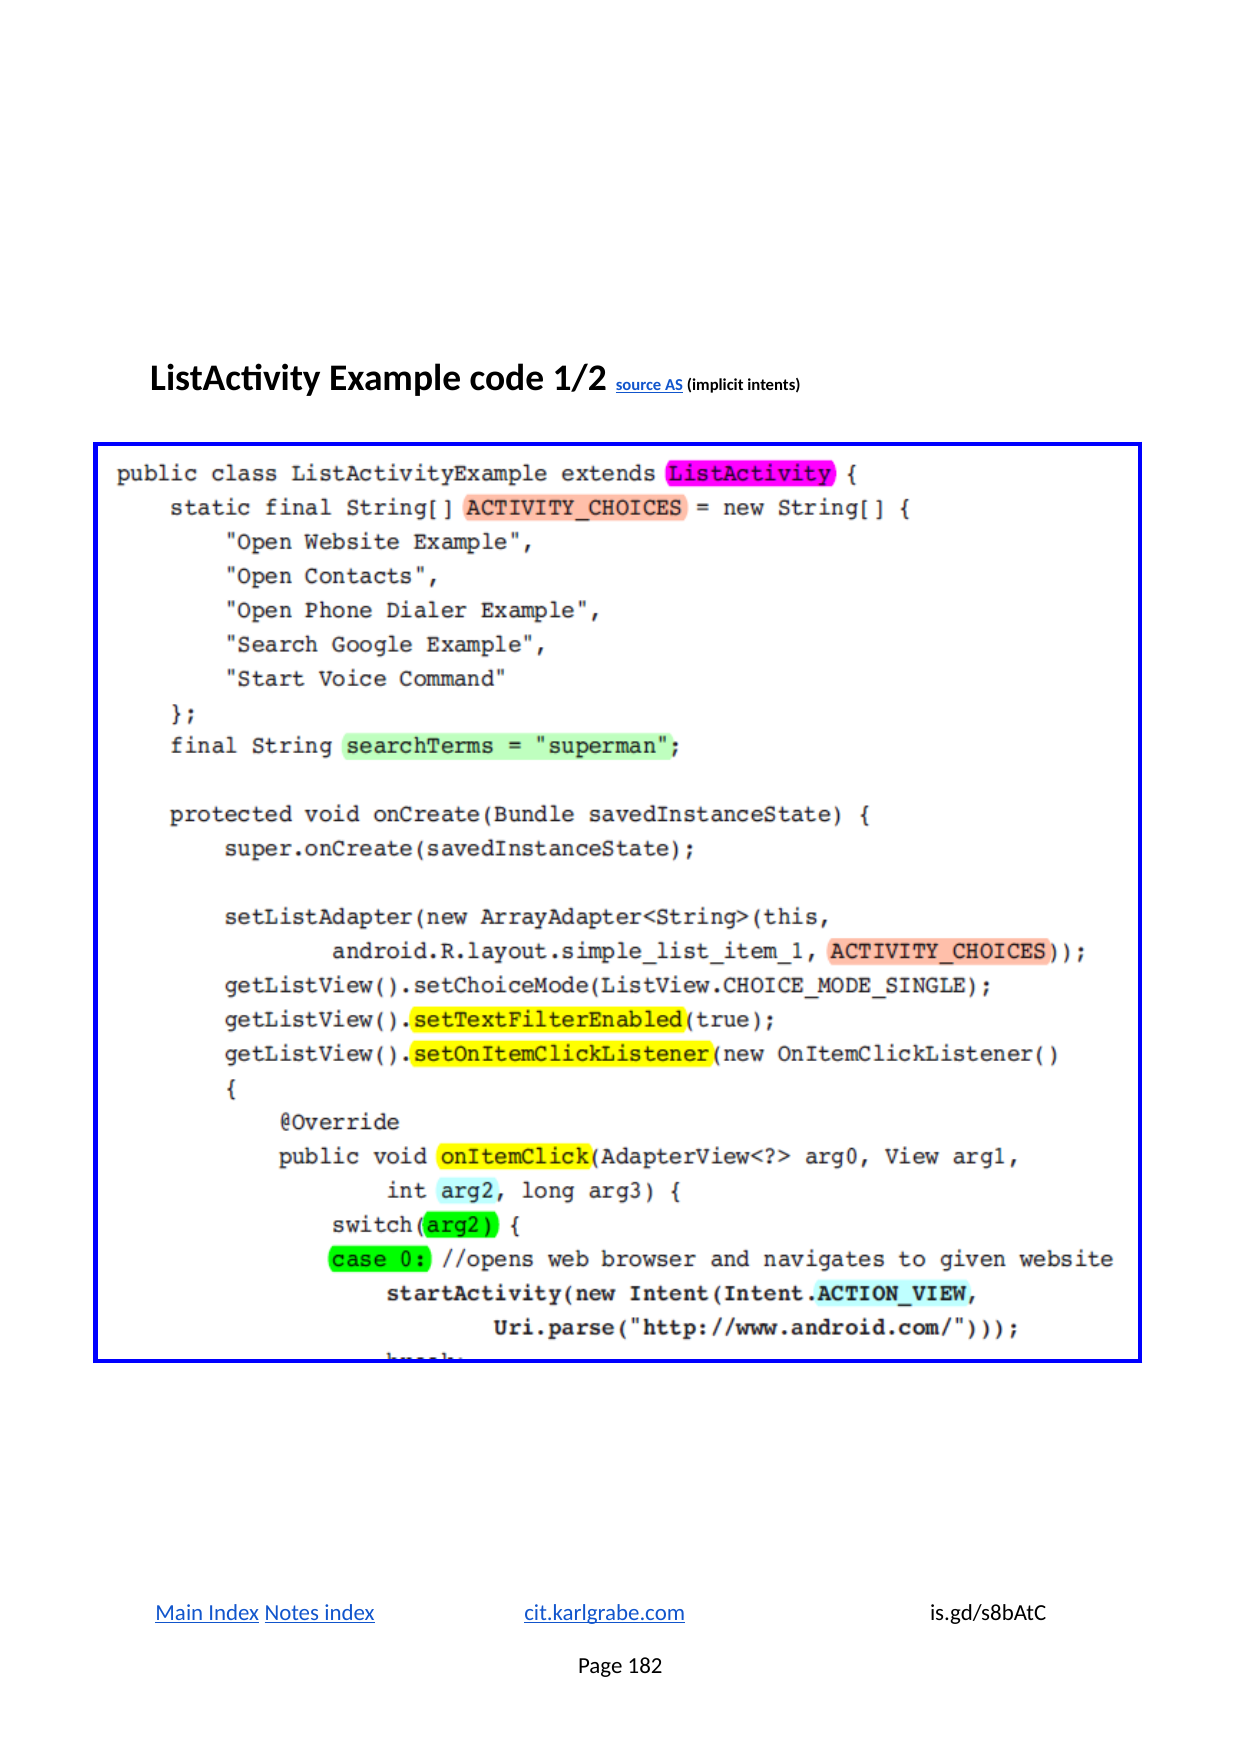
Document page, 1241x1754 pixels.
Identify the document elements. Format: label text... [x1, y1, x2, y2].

subtitle ListActivity Example code 1/2 source AS (implicit intents) [150, 354, 1090, 400]
picture [98, 446, 1138, 1359]
